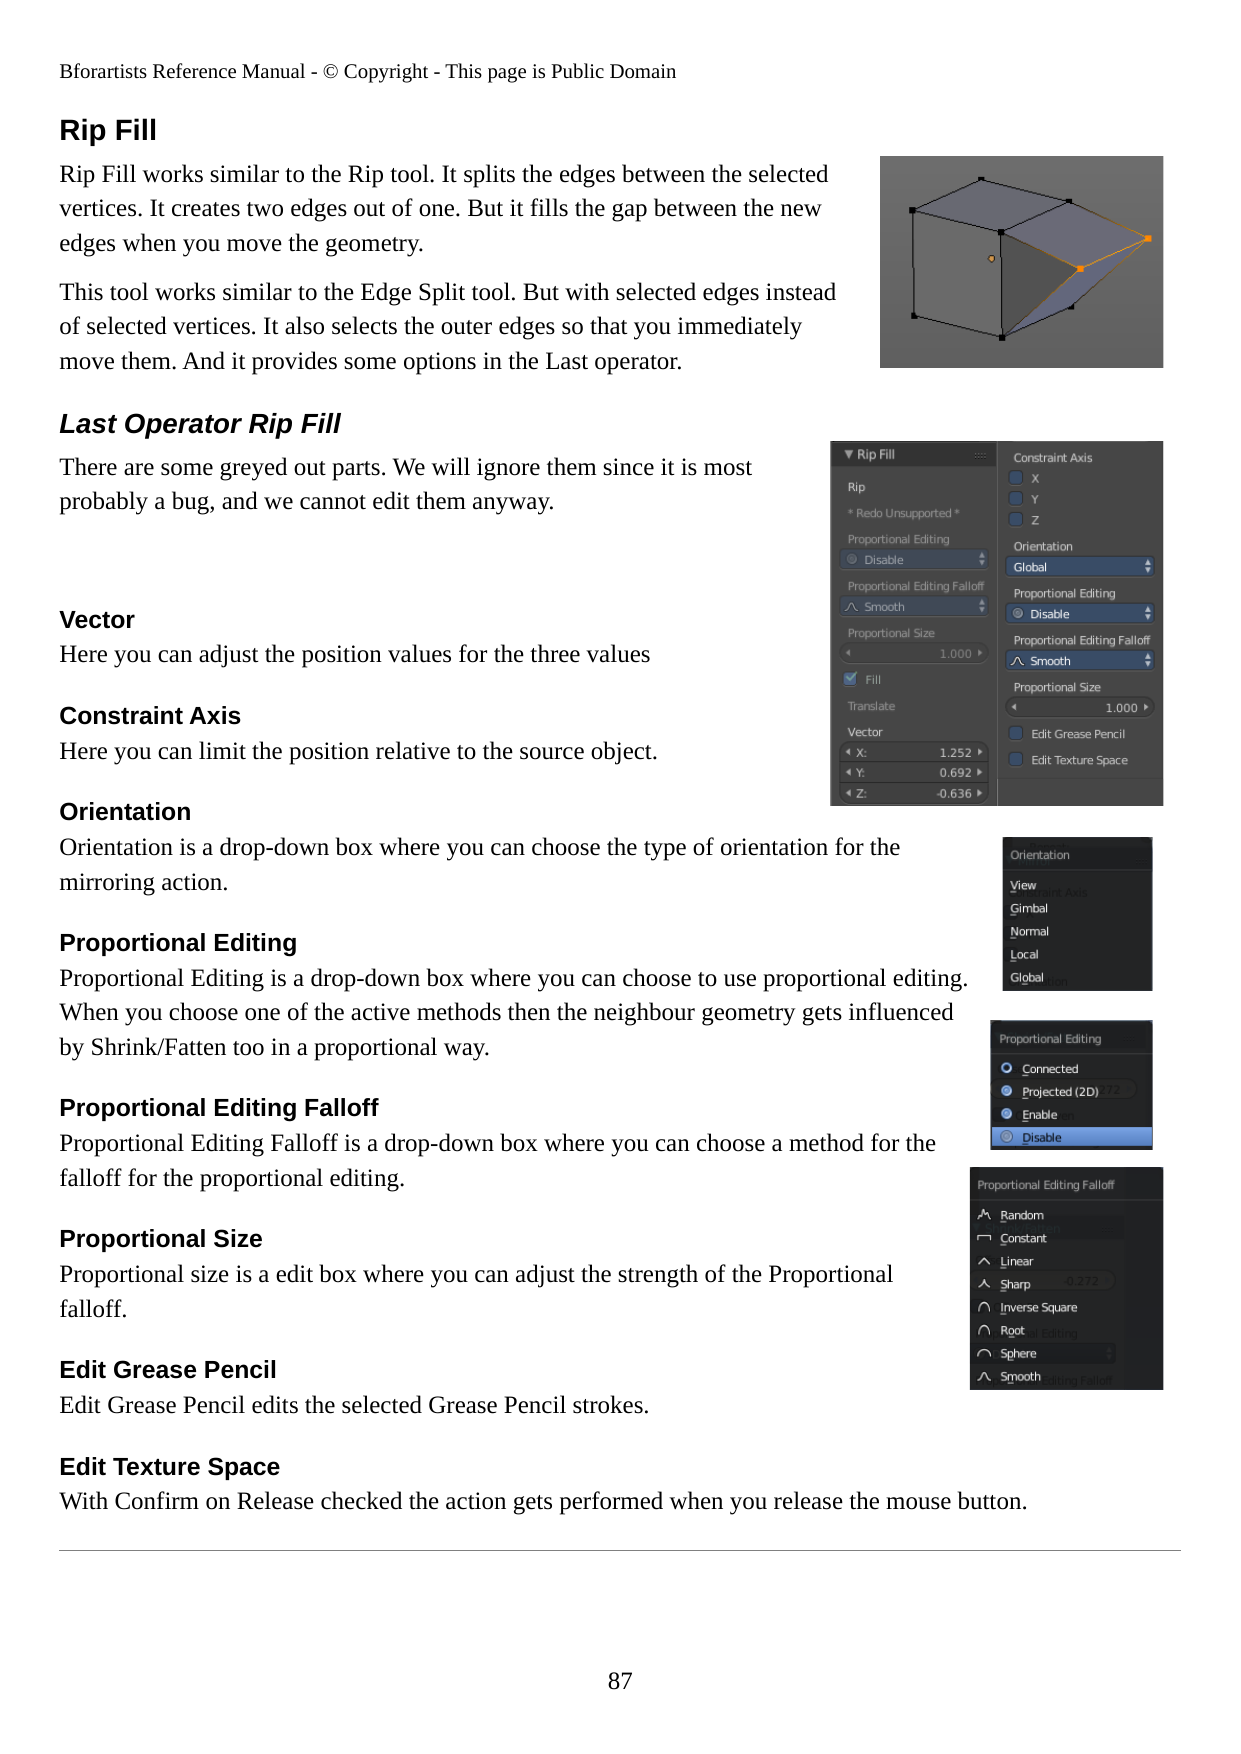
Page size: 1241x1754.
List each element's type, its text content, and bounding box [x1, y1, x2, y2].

subtitle [1153, 928, 1181, 957]
subtitle Rip Fill [59, 113, 1181, 146]
subtitle [1153, 1093, 1181, 1122]
subtitle Last Operator Rip Fill [59, 407, 1181, 439]
text With Confirm on Release checked the action gets performed when you release the mouse button. [59, 1486, 1181, 1515]
picture [990, 1020, 1153, 1150]
picture [830, 441, 1164, 806]
subtitle Proportional Editing Falloff [59, 1093, 990, 1122]
text Here you can adjust the position values for the three values [59, 639, 830, 668]
subtitle Edit Grease Pencil [59, 1355, 969, 1384]
text This tool works similar to the Edge Split tool. But with selected edges instead of selected vertices. It also selects the outer edges so that you immediately move them. And it provides some options in the Last operator. [59, 277, 1181, 374]
subtitle Constraint Axis [59, 701, 830, 729]
subtitle [1164, 701, 1181, 729]
text Proportional Editing Falloff is a drop-down box where you can choose a method for the falloff for the proportional editing. [59, 1128, 1181, 1192]
text Here you can limit the position relative to the source object. [59, 736, 830, 764]
picture [969, 1167, 1164, 1390]
subtitle Orientation [59, 797, 1181, 826]
text Rip Fill works similar to the Rip tool. It splits the edges between the selected vertices. It creates two edges out of one. But it fills the gap between the new edges when you move the geometry. [59, 159, 880, 257]
subtitle [1164, 1355, 1181, 1384]
text Orientation is a drop-down box where you can choose the type of orientation for the mirroring action. [59, 832, 1181, 895]
text Proportional size is a edit box where you can adjust the strength of the Proportional falloff. [59, 1259, 969, 1322]
subtitle Proportional Editing [59, 928, 1002, 957]
subtitle Edit Texture Space [59, 1452, 1181, 1480]
subtitle [1164, 605, 1181, 633]
picture [1002, 837, 1153, 991]
picture [880, 156, 1164, 368]
text There are some greyed out parts. We will ignore them since it is most probably a bug, and we cannot edit them anyway. [59, 452, 830, 515]
subtitle Proportional Size [59, 1224, 969, 1253]
subtitle Vector [59, 605, 830, 633]
subtitle [1164, 1224, 1181, 1253]
text Proportional Editing is a drop-down box where you can choose to use proportional editing. When you choose one of the active methods then the neighbour geometry gets influenced by Shrink/Fatten too in a proportional way. [59, 963, 1181, 1061]
text Edit Grease Pencil edits the selected Grease Pencil strokes. [59, 1390, 1181, 1419]
